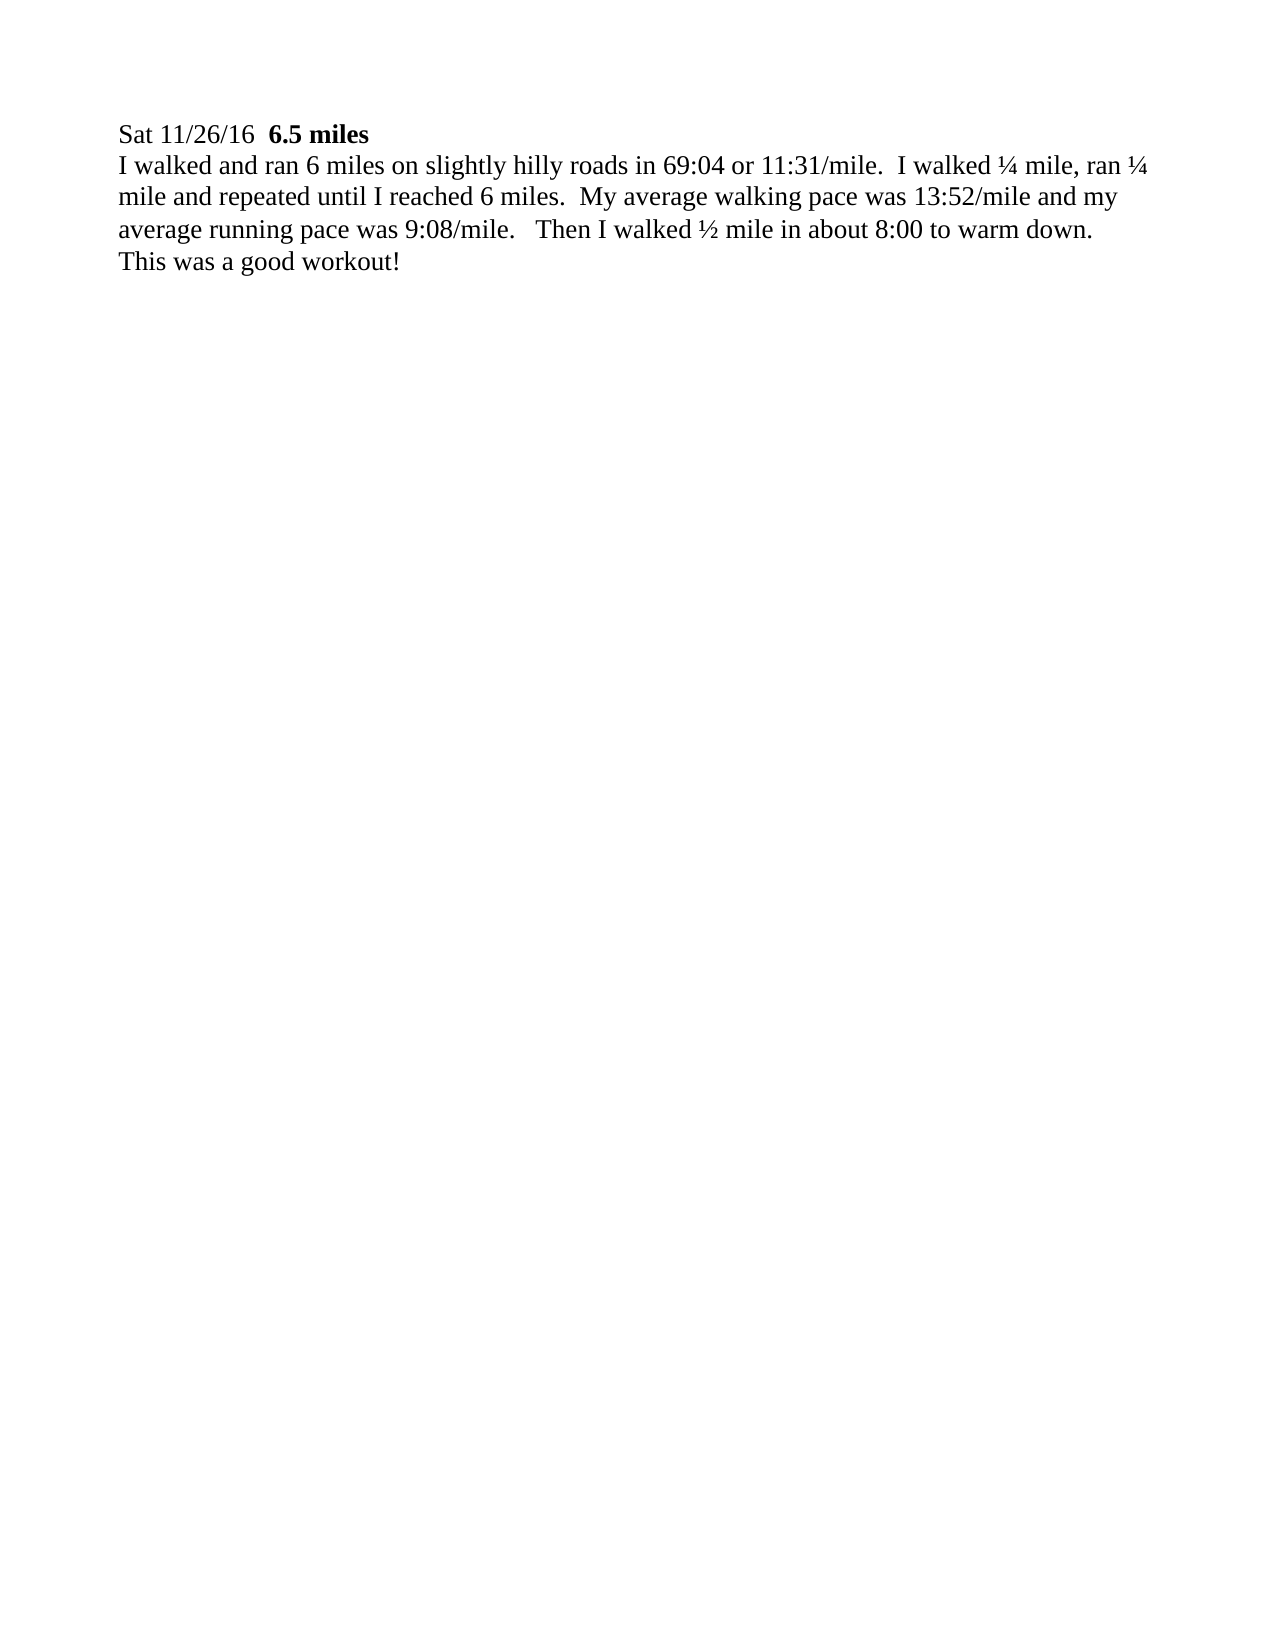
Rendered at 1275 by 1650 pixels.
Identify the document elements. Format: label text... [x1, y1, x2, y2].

text I walked and ran 6 miles on slightly hilly roads in 69:04 or 11:31/mile. I walked ¼ mile, ran ¼ mile and repeated until I reached 6 miles. My average walking pace was 13:52/mile and my average running pace was 9:08/mile. Then I walked ½ mile in about 8:00 to warm down. This was a good workout! [118, 149, 1157, 276]
text Sat 11/26/16 6.5 miles [118, 118, 1157, 149]
